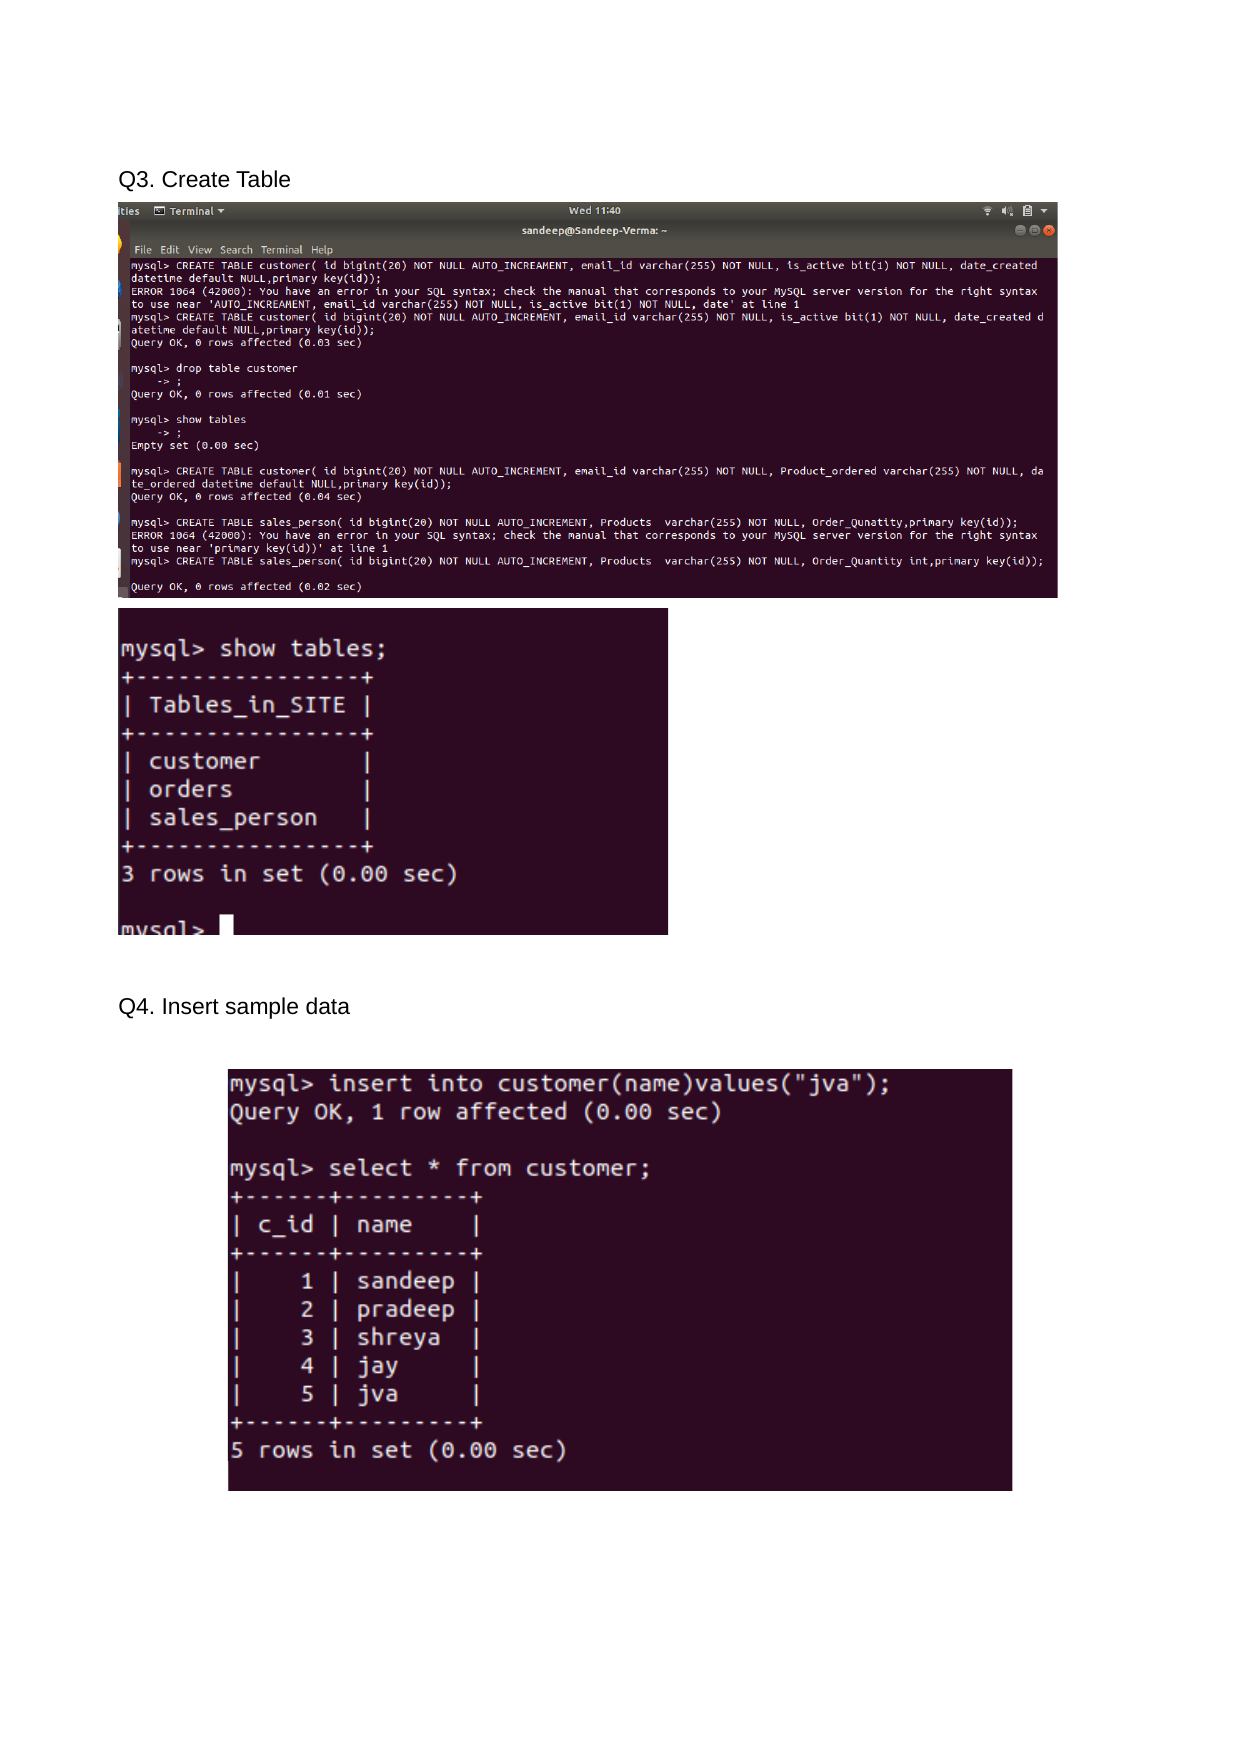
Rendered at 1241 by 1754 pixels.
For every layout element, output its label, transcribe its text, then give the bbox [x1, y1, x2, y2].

text Q4. Insert sample data [118, 993, 1122, 1019]
picture [118, 202, 1058, 598]
picture [118, 608, 669, 935]
picture [227, 1069, 1013, 1491]
text Q3. Create Table [118, 166, 1122, 192]
